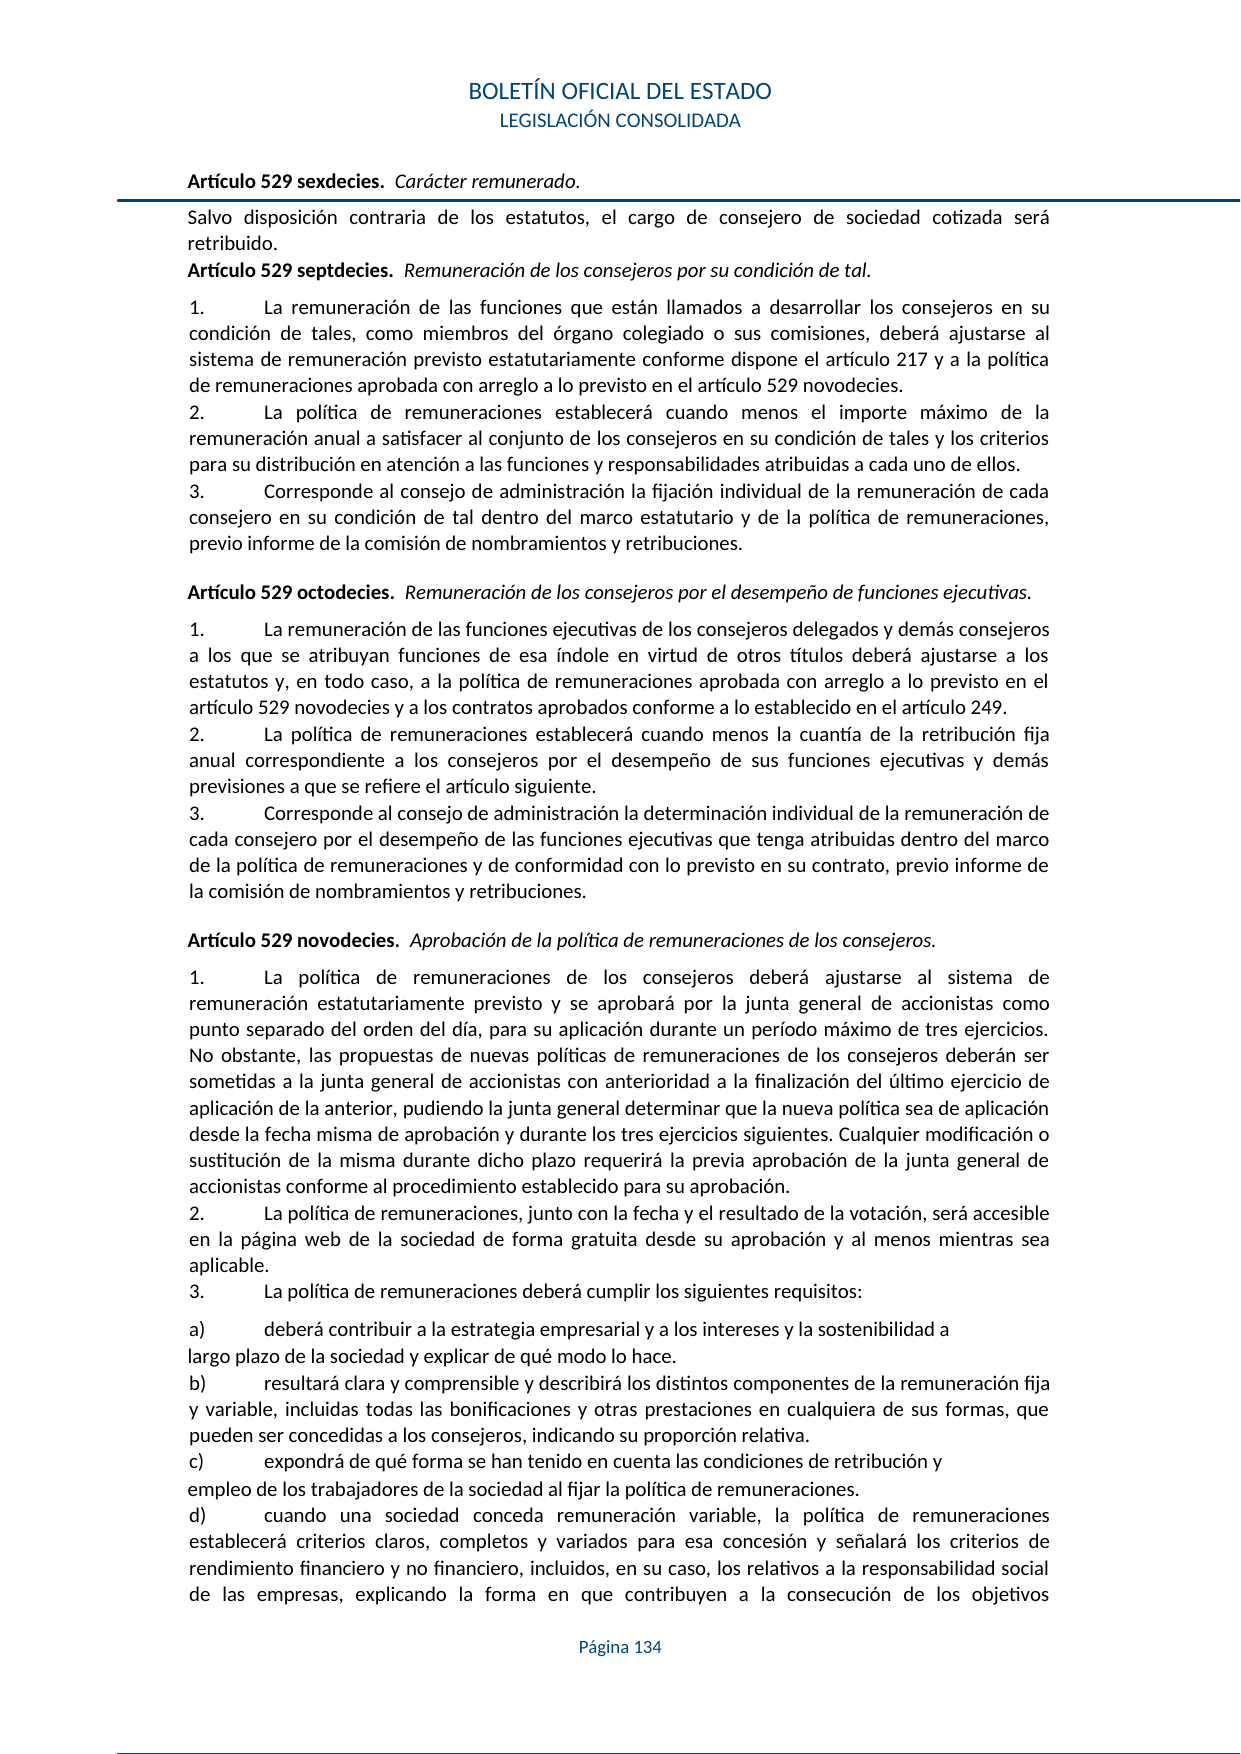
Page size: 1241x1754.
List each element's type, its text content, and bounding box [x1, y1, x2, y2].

list resultará clara y comprensible y describirá los distintos componentes de la remuneración fija y variable, incluidas todas las bonificaciones y otras prestaciones en cualquiera de sus formas, que pueden ser concedidas a los consejeros, indicando su proporción relativa. [189, 1370, 1051, 1447]
list La política de remuneraciones establecerá cuando menos la cuantía de la retribución fija anual correspondiente a los consejeros por el desempeño de sus funciones ejecutivas y demás previsiones a que se refiere el artículo siguiente. [189, 721, 1051, 799]
text largo plazo de la sociedad y explicar de qué modo lo hace. [187, 1343, 1051, 1368]
text Artículo 529 septdecies. Remuneración de los consejeros por su condición de tal. [187, 257, 1051, 283]
list La política de remuneraciones, junto con la fecha y el resultado de la votación, será accesible en la página web de la sociedad de forma gratuita desde su aprobación y al menos mientras sea aplicable. [189, 1200, 1051, 1277]
list deberá contribuir a la estrategia empresarial y a los intereses y la sostenibilidad a [189, 1316, 1051, 1341]
list cuando una sociedad conceda remuneración variable, la política de remuneraciones establecerá criterios claros, completos y variados para esa concesión y señalará los criterios de rendimiento financiero y no financiero, incluidos, en su caso, los relativos a la responsabilidad social de las empresas, explicando la forma en que contribuyen a la consecución de los objetivos [189, 1503, 1051, 1606]
list expondrá de qué forma se han tenido en cuenta las condiciones de retribución y [189, 1449, 1051, 1474]
text empleo de los trabajadores de la sociedad al fijar la política de remuneraciones. [187, 1476, 1051, 1501]
list Corresponde al consejo de administración la fijación individual de la remuneración de cada consejero en su condición de tal dentro del marco estatutario y de la política de remuneraciones, previo informe de la comisión de nombramientos y retribuciones. [189, 478, 1051, 556]
text Artículo 529 octodecies. Remuneración de los consejeros por el desempeño de funciones ejecutivas. [187, 579, 1051, 604]
list La remuneración de las funciones ejecutivas de los consejeros delegados y demás consejeros a los que se atribuyan funciones de esa índole en virtud de otros títulos deberá ajustarse a los estatutos y, en todo caso, a la política de remuneraciones aprobada con arreglo a lo previsto en el artículo 529 novodecies y a los contratos aprobados conforme a lo establecido en el artículo 249. [189, 616, 1051, 720]
text Artículo 529 novodecies. Aprobación de la política de remuneraciones de los consejeros. [187, 927, 1051, 953]
list Corresponde al consejo de administración la determinación individual de la remuneración de cada consejero por el desempeño de las funciones ejecutivas que tenga atribuidas dentro del marco de la política de remuneraciones y de conformidad con lo previsto en su contrato, previo informe de la comisión de nombramientos y retribuciones. [189, 800, 1051, 904]
list La política de remuneraciones establecerá cuando menos el importe máximo de la remuneración anual a satisfacer al conjunto de los consejeros en su condición de tales y los criterios para su distribución en atención a las funciones y responsabilidades atribuidas a cada uno de ellos. [189, 399, 1051, 477]
list La política de remuneraciones de los consejeros deberá ajustarse al sistema de remuneración estatutariamente previsto y se aprobará por la junta general de accionistas como punto separado del orden del día, para su aplicación durante un período máximo de tres ejercicios. No obstante, las propuestas de nuevas políticas de remuneraciones de los consejeros deberán ser sometidas a la junta general de accionistas con anterioridad a la finalización del último ejercicio de aplicación de la anterior, pudiendo la junta general determinar que la nueva política sea de aplicación desde la fecha misma de aprobación y durante los tres ejercicios siguientes. Cualquier modificación o sustitución de la misma durante dicho plazo requerirá la previa aprobación de la junta general de accionistas conforme al procedimiento establecido para su aprobación. [189, 964, 1051, 1198]
text Artículo 529 sexdecies. Carácter remunerado. [187, 168, 1051, 193]
list La remuneración de las funciones que están llamados a desarrollar los consejeros en su condición de tales, como miembros del órgano colegiado o sus comisiones, deberá ajustarse al sistema de remuneración previsto estatutariamente conforme dispone el artículo 217 y a la política de remuneraciones aprobada con arreglo a lo previsto en el artículo 529 novodecies. [189, 294, 1051, 398]
text Salvo disposición contraria de los estatutos, el cargo de consejero de sociedad cotizada será retribuido. [187, 204, 1051, 256]
list La política de remuneraciones deberá cumplir los siguientes requisitos: [189, 1279, 1051, 1304]
